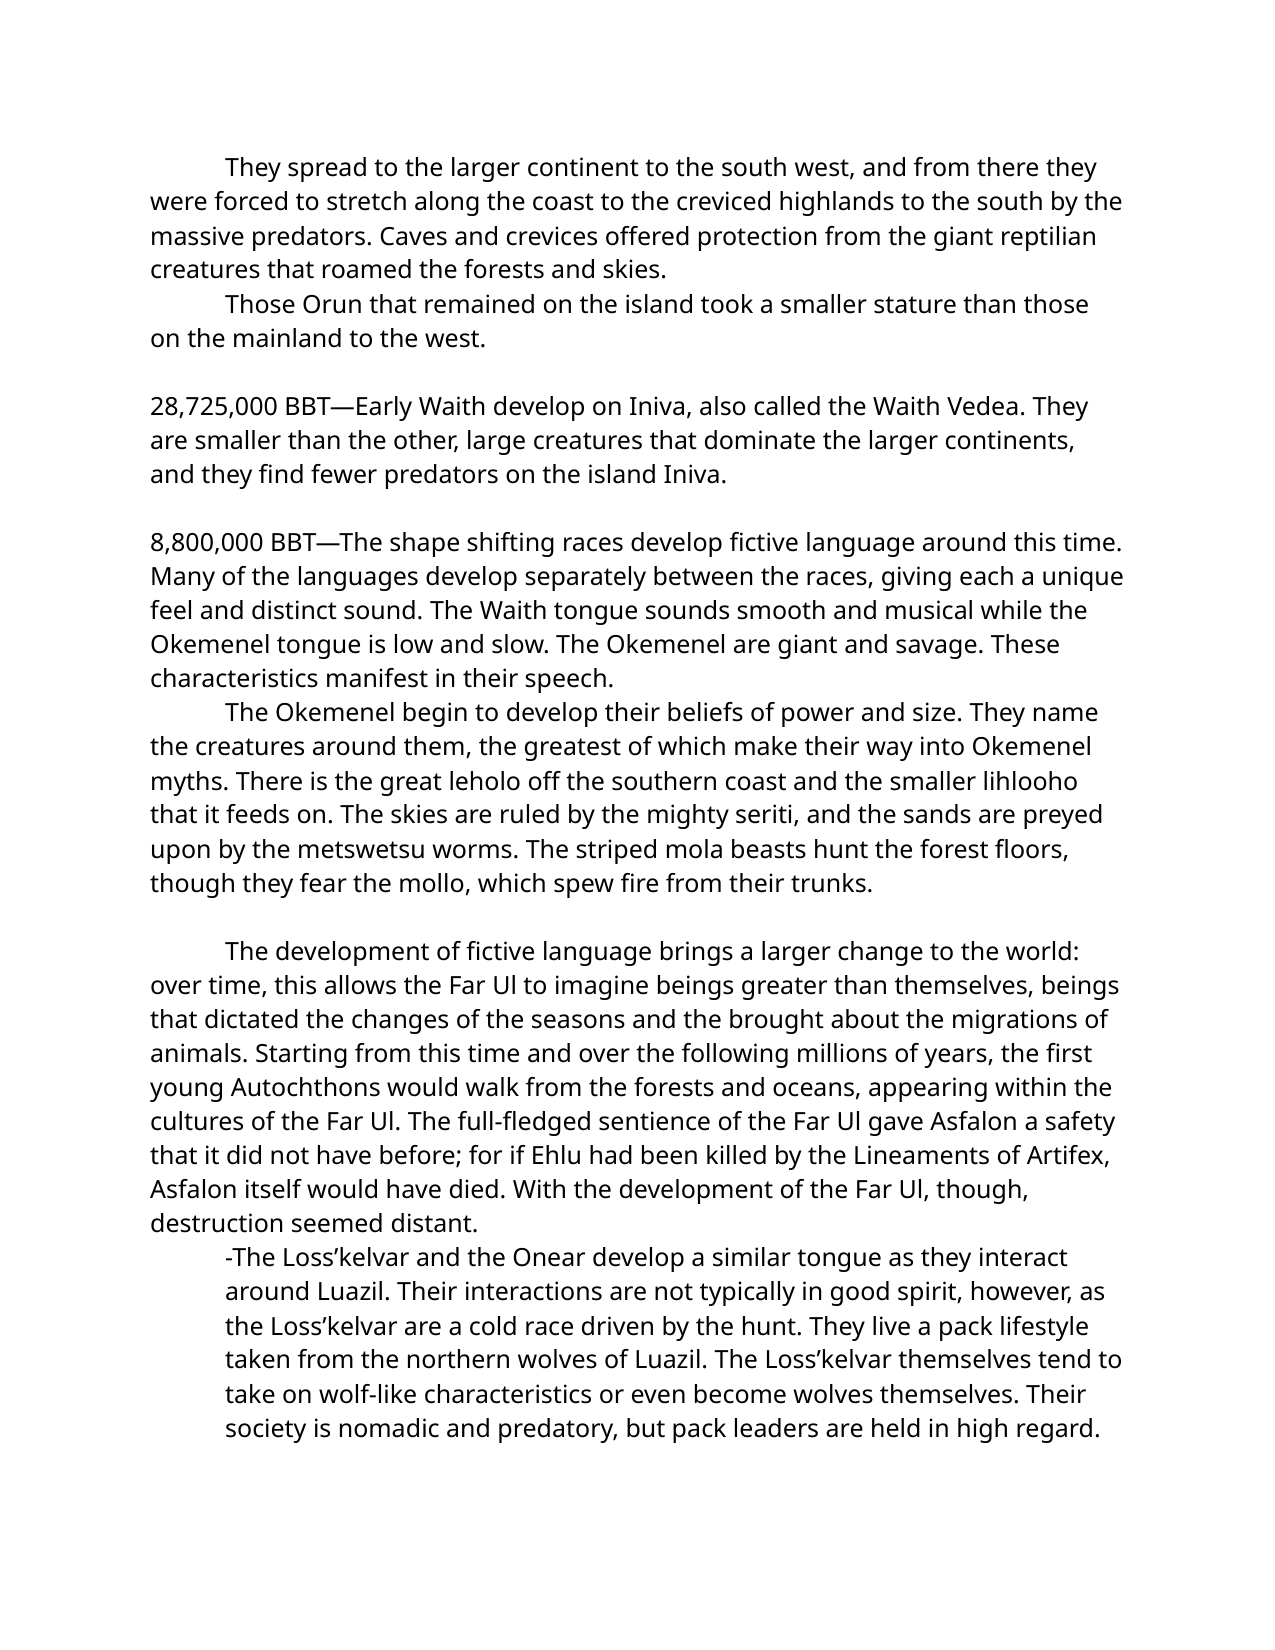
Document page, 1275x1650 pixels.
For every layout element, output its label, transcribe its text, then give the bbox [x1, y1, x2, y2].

text 8,800,000 BBT—The shape shifting races develop fictive language around this time. Many of the languages develop separately between the races, giving each a unique feel and distinct sound. The Waith tongue sounds smooth and musical while the Okemenel tongue is low and slow. The Okemenel are giant and savage. These characteristics manifest in their speech. [150, 525, 1125, 695]
text The development of fictive language brings a larger change to the world: over time, this allows the Far Ul to imagine beings greater than themselves, beings that dictated the changes of the seasons and the brought about the migrations of animals. Starting from this time and over the following millions of years, the first young Autochthons would walk from the forests and oceans, appearing within the cultures of the Far Ul. The full-fledged sentience of the Far Ul gave Asfalon a safety that it did not have before; for if Ehlu had been killed by the Lineaments of Artifex, Asfalon itself would have died. With the development of the Far Ul, though, destruction seemed distant. [150, 933, 1125, 1240]
text They spread to the larger continent to the south west, and from there they were forced to stretch along the coast to the creviced highlands to the south by the massive predators. Caves and crevices offered protection from the giant reptilian creatures that roamed the forests and skies. [150, 150, 1125, 286]
text -The Loss’kelvar and the Onear develop a similar tongue as they interact around Luazil. Their interactions are not typically in good spirit, however, as the Loss’kelvar are a cold race driven by the hunt. They live a pack lifestyle taken from the northern wolves of Luazil. The Loss’kelvar themselves tend to take on wolf-like characteristics or even become wolves themselves. Their society is nomadic and predatory, but pack leaders are held in high regard. [225, 1240, 1125, 1444]
text 28,725,000 BBT—Early Waith develop on Iniva, also called the Waith Vedea. They are smaller than the other, large creatures that dominate the larger continents, and they find fewer predators on the island Iniva. [150, 388, 1125, 491]
text Those Orun that remained on the island took a smaller stature than those on the mainland to the west. [150, 286, 1125, 354]
text The Okemenel begin to develop their beliefs of power and size. They name the creatures around them, the greatest of which make their way into Okemenel myths. There is the great leholo off the southern coast and the smaller lihlooho that it feeds on. The skies are ruled by the mighty seriti, and the sands are preyed upon by the metswetsu worms. The striped mola beasts hunt the forest floors, though they fear the mollo, which spew fire from their trunks. [150, 695, 1125, 899]
